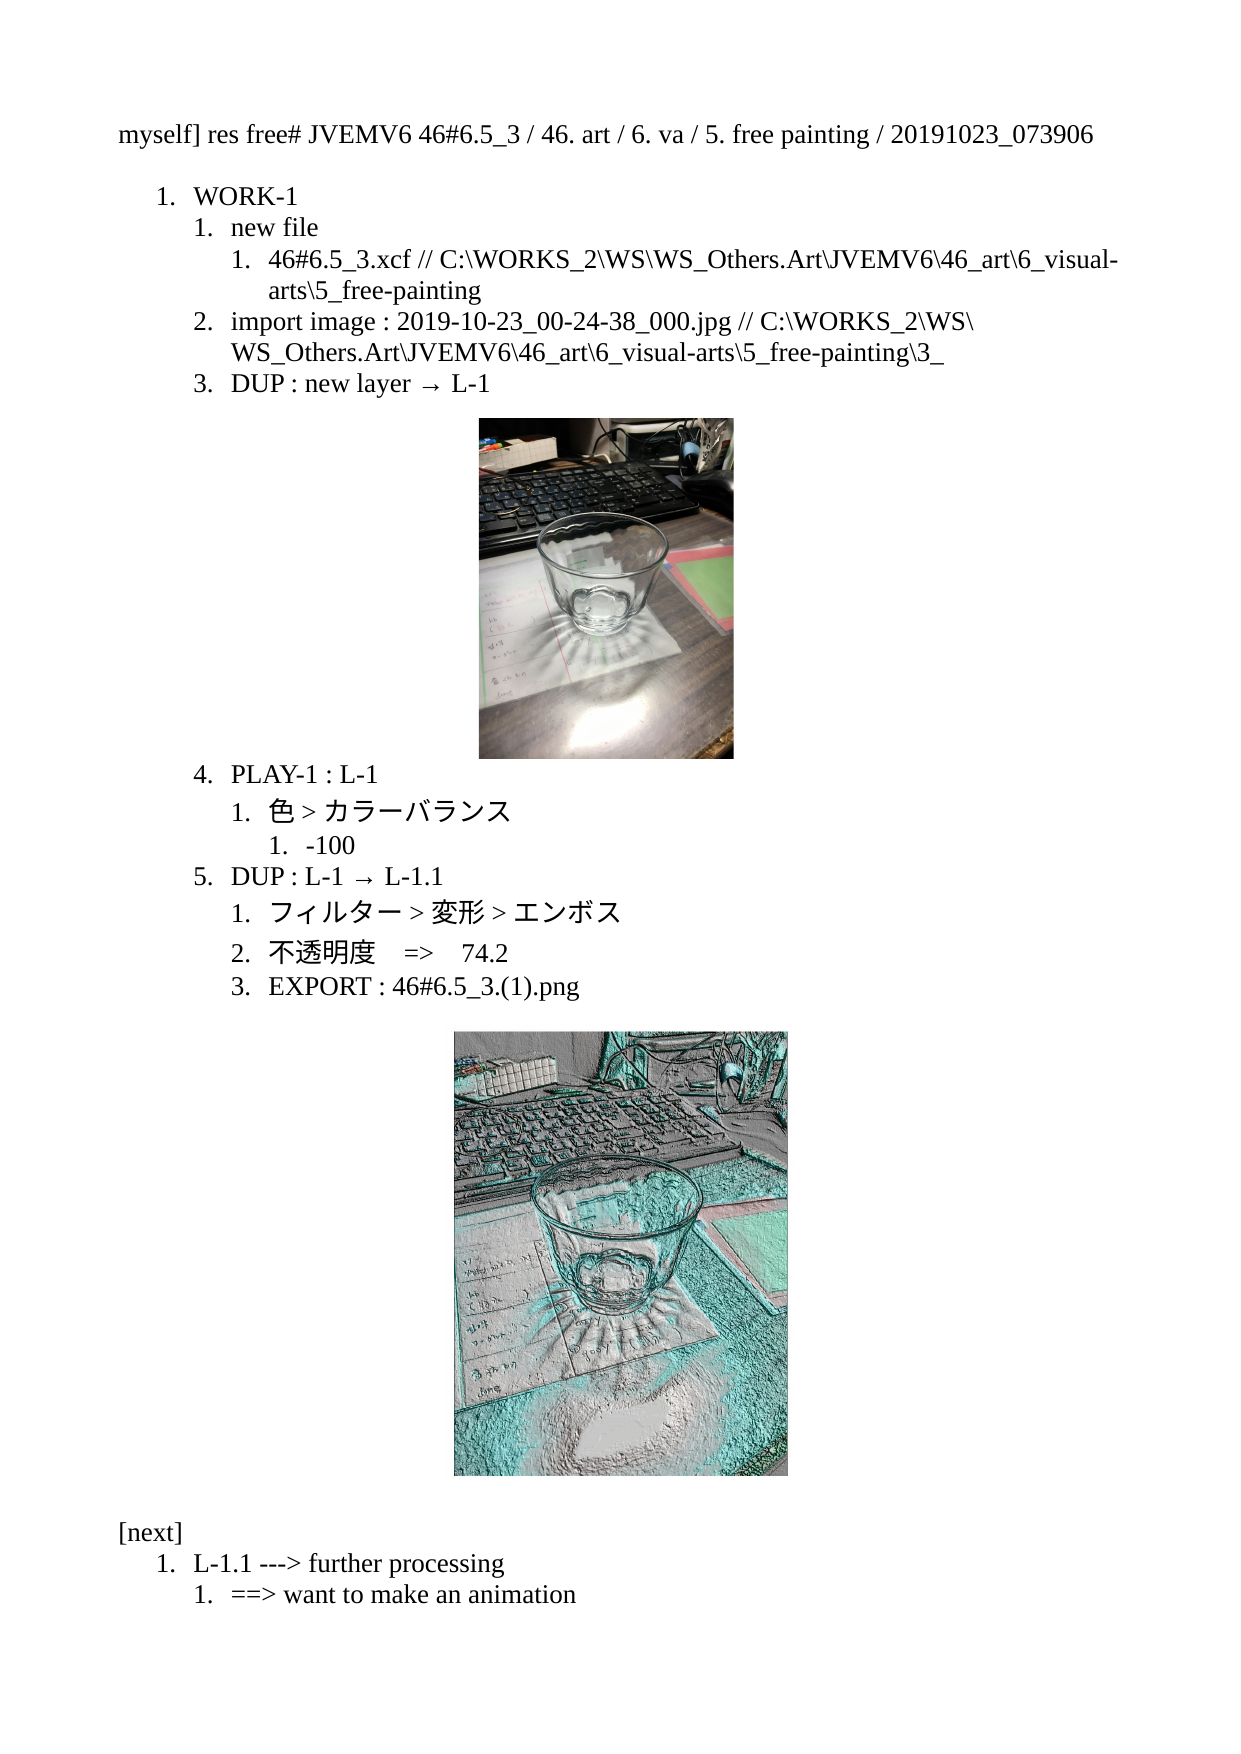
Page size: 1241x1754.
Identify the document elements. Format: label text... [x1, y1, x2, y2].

list DUP : L-1 → L-1.1 [193, 860, 1122, 891]
text myself] res free# JVEMV6 46#6.5_3 / 46. art / 6. va / 5. free painting / 20191023_073906 [118, 118, 1122, 149]
list EXPORT : 46#6.5_3.(1).png [231, 970, 1122, 1001]
picture [444, 1022, 797, 1485]
text [next] [118, 1516, 1122, 1547]
list 46#6.5_3.xcf // C:\WORKS_2\WS\WS_Others.Art\JVEMV6\46_art\6_visual-arts\5_free-painting [231, 243, 1122, 305]
picture [478, 418, 734, 759]
list new file [193, 212, 1122, 243]
list L-1.1 ---> further processing [156, 1547, 1122, 1578]
list PLAY-1 : L-1 [193, 398, 1122, 790]
list import image : 2019-10-23_00-24-38_000.jpg // C:\WORKS_2\WS\WS_Others.Art\JVEMV6\46_art\6_visual-arts\5_free-painting\3_ [193, 305, 1122, 367]
list WORK-1 [156, 180, 1122, 212]
list 不透明度 => 74.2 [231, 931, 1122, 970]
list -100 [268, 829, 1122, 860]
list DUP : new layer → L-1 [193, 367, 1122, 398]
list 色 > カラーバランス [231, 790, 1122, 829]
list フィルター > 変形 > エンボス [231, 891, 1122, 931]
list ==> want to make an animation [193, 1578, 1122, 1609]
